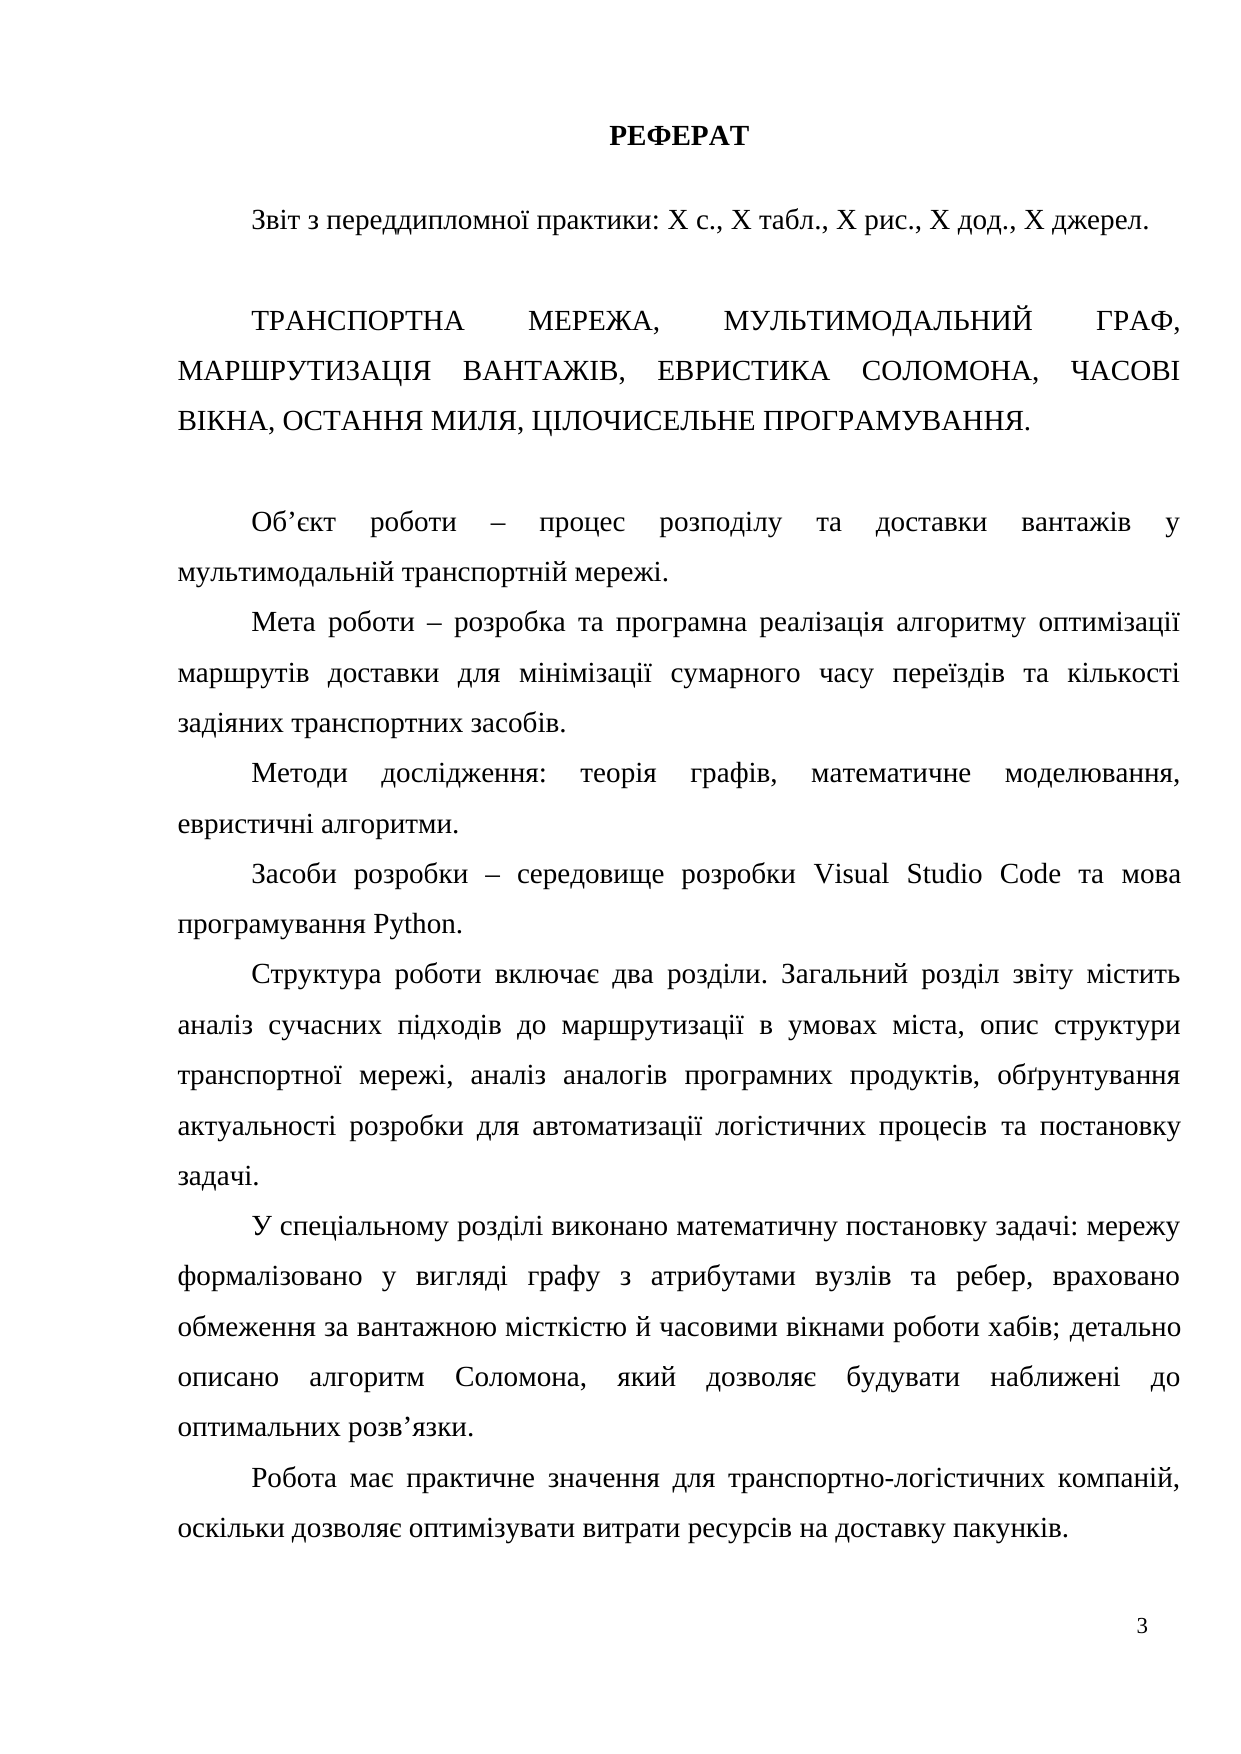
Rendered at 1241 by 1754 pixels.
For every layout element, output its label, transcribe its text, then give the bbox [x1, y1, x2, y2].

text Засоби розробки – середовище розробки Visual Studio Code та мова програмування Python. [177, 856, 1181, 940]
text Робота має практичне значення для транспортно-логістичних компаній, оскільки дозволяє оптимізувати витрати ресурсів на доставку пакунків. [177, 1460, 1181, 1544]
text У спеціальному розділі виконано математичну постановку задачі: мережу формалізовано у вигляді графу з атрибутами вузлів та ребер, враховано обмеження за вантажною місткістю й часовими вікнами роботи хабів; детально описано алгоритм Соломона, який дозволяє будувати наближені до оптимальних розв’язки. [177, 1208, 1181, 1443]
text РЕФЕРАТ [177, 118, 1181, 152]
text Об’єкт роботи – процес розподілу та доставки вантажів у мультимодальній транспортній мережі. [177, 504, 1181, 588]
text Структура роботи включає два розділи. Загальний розділ звіту містить аналіз сучасних підходів до маршрутизації в умовах міста, опис структури транспортної мережі, аналіз аналогів програмних продуктів, обґрунтування актуальності розробки для автоматизації логістичних процесів та постановку задачі. [177, 957, 1181, 1191]
text Мета роботи – розробка та програмна реалізація алгоритму оптимізації маршрутів доставки для мінімізації сумарного часу переїздів та кількості задіяних транспортних засобів. [177, 604, 1181, 739]
text Звіт з переддипломної практики: X с., X табл., X рис., X дод., X джерел. [177, 202, 1181, 236]
text Методи дослідження: теорія графів, математичне моделювання, евристичні алгоритми. [177, 755, 1181, 839]
text ТРАНСПОРТНА МЕРЕЖА, МУЛЬТИМОДАЛЬНИЙ ГРАФ, МАРШРУТИЗАЦІЯ ВАНТАЖІВ, ЕВРИСТИКА СОЛОМОНА, ЧАСОВІ ВІКНА, ОСТАННЯ МИЛЯ, ЦІЛОЧИСЕЛЬНЕ ПРОГРАМУВАННЯ. [177, 303, 1181, 437]
